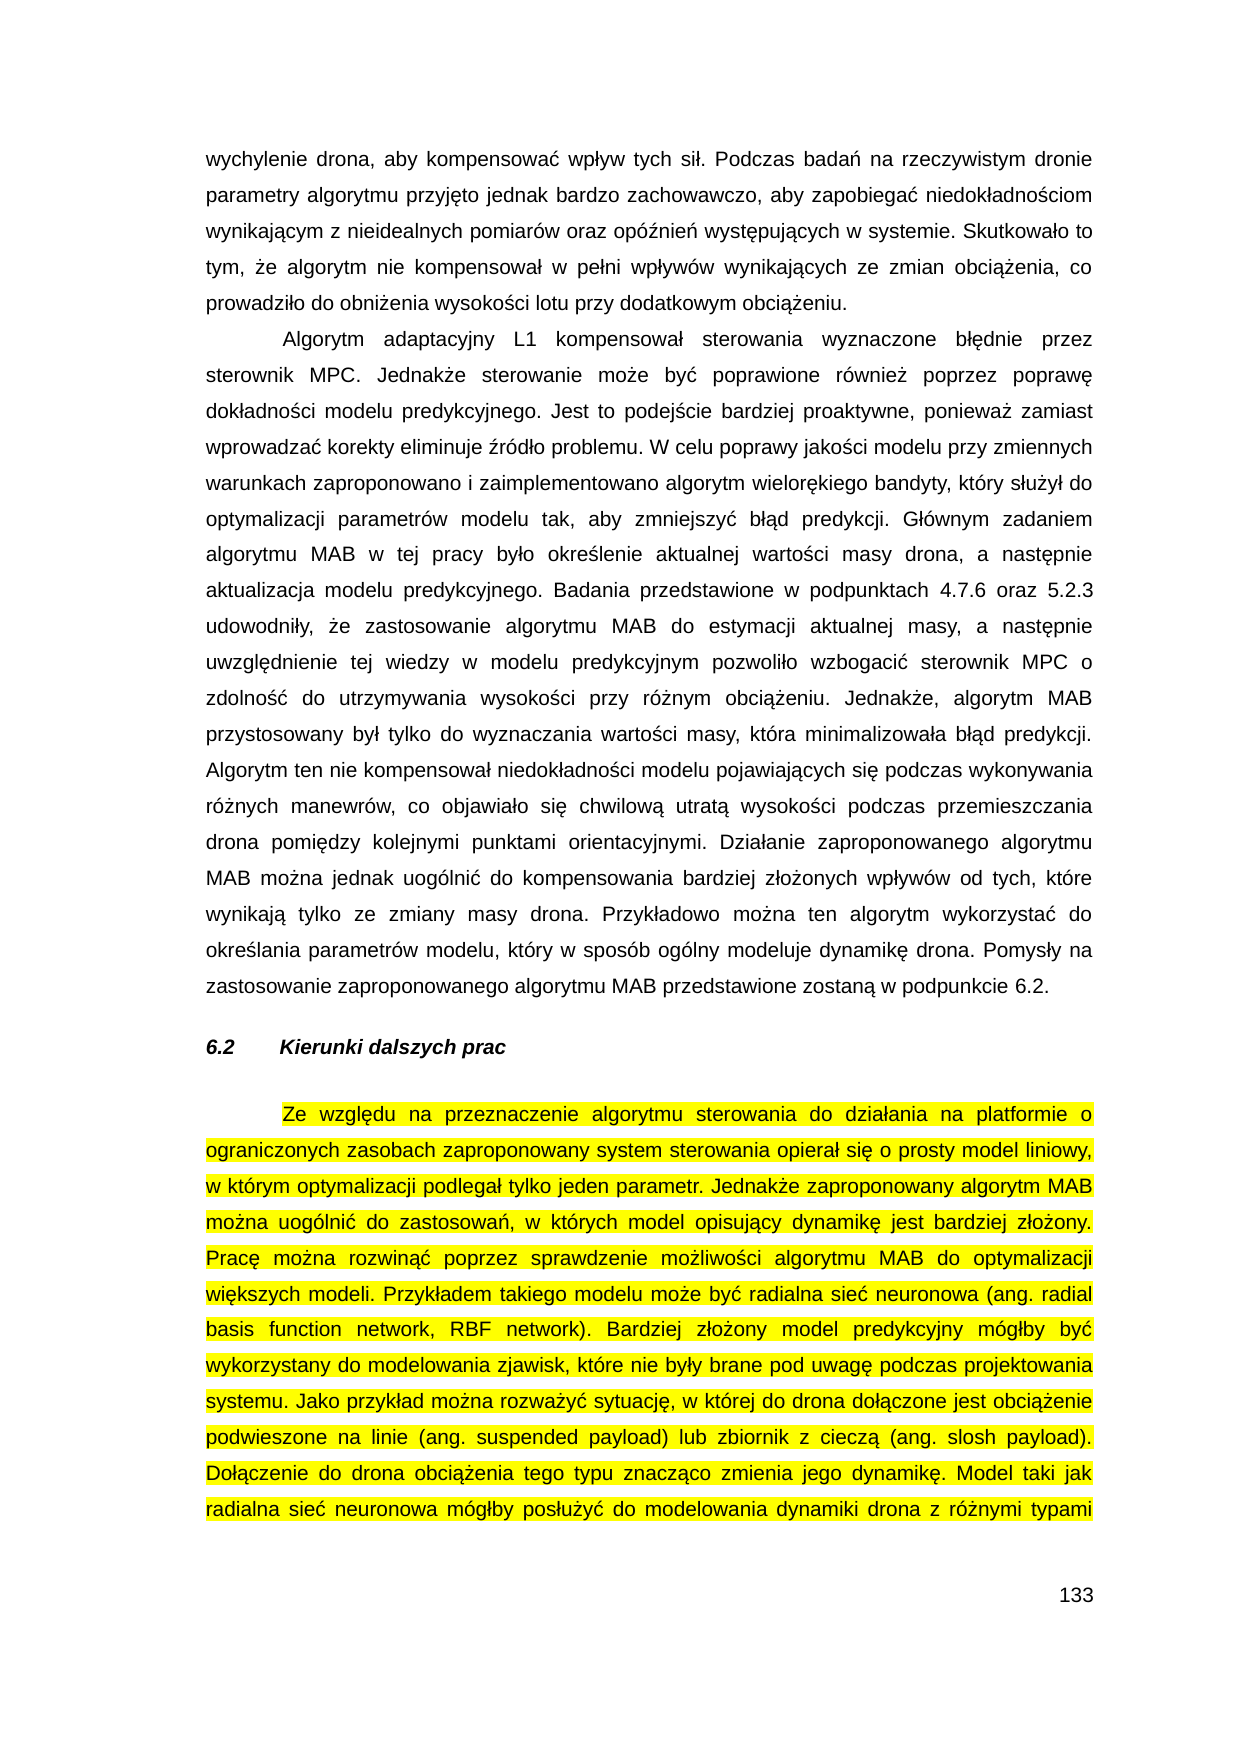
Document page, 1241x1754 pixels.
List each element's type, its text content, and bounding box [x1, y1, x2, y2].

text wychylenie drona, aby kompensować wpływ tych sił. Podczas badań na rzeczywistym dronie parametry algorytmu przyjęto jednak bardzo zachowawczo, aby zapobiegać niedokładnościom wynikającym z nieidealnych pomiarów oraz opóźnień występujących w systemie. Skutkowało to tym, że algorytm nie kompensował w pełni wpływów wynikających ze zmian obciążenia, co prowadziło do obniżenia wysokości lotu przy dodatkowym obciążeniu. [206, 147, 1093, 315]
text Ze względu na przeznaczenie algorytmu sterowania do działania na platformie o ograniczonych zasobach zaproponowany system sterowania opierał się o prosty model liniowy, w którym optymalizacji podlegał tylko jeden parametr. Jednakże zaproponowany algorytm MAB można uogólnić do zastosowań, w których model opisujący dynamikę jest bardziej złożony. Pracę można rozwinąć poprzez sprawdzenie możliwości algorytmu MAB do optymalizacji większych modeli. Przykładem takiego modelu może być radialna sieć neuronowa (ang. radial basis function network, RBF network). Bardziej złożony model predykcyjny mógłby być wykorzystany do modelowania zjawisk, które nie były brane pod uwagę podczas projektowania systemu. Jako przykład można rozważyć sytuację, w której do drona dołączone jest obciążenie podwieszone na linie (ang. suspended payload) lub zbiornik z cieczą (ang. slosh payload). Dołączenie do drona obciążenia tego typu znacząco zmienia jego dynamikę. Model taki jak radialna sieć neuronowa mógłby posłużyć do modelowania dynamiki drona z różnymi typami [206, 1102, 1093, 1521]
text Algorytm adaptacyjny L1 kompensował sterowania wyznaczone błędnie przez sterownik MPC. Jednakże sterowanie może być poprawione również poprzez poprawę dokładności modelu predykcyjnego. Jest to podejście bardziej proaktywne, ponieważ zamiast wprowadzać korekty eliminuje źródło problemu. W celu poprawy jakości modelu przy zmiennych warunkach zaproponowano i zaimplementowano algorytm wielorękiego bandyty, który służył do optymalizacji parametrów modelu tak, aby zmniejszyć błąd predykcji. Głównym zadaniem algorytmu MAB w tej pracy było określenie aktualnej wartości masy drona, a następnie aktualizacja modelu predykcyjnego. Badania przedstawione w podpunktach 4.7.6 oraz 5.2.3 udowodniły, że zastosowanie algorytmu MAB do estymacji aktualnej masy, a następnie uwzględnienie tej wiedzy w modelu predykcyjnym pozwoliło wzbogacić sterownik MPC o zdolność do utrzymywania wysokości przy różnym obciążeniu. Jednakże, algorytm MAB przystosowany był tylko do wyznaczania wartości masy, która minimalizowała błąd predykcji. Algorytm ten nie kompensował niedokładności modelu pojawiających się podczas wykonywania różnych manewrów, co objawiało się chwilową utratą wysokości podczas przemieszczania drona pomiędzy kolejnymi punktami orientacyjnymi. Działanie zaproponowanego algorytmu MAB można jednak uogólnić do kompensowania bardziej złożonych wpływów od tych, które wynikają tylko ze zmiany masy drona. Przykładowo można ten algorytm wykorzystać do określania parametrów modelu, który w sposób ogólny modeluje dynamikę drona. Pomysły na zastosowanie zaproponowanego algorytmu MAB przedstawione zostaną w podpunkcie 6.2. [206, 327, 1093, 997]
subtitle Kierunki dalszych prac [206, 1034, 1093, 1058]
